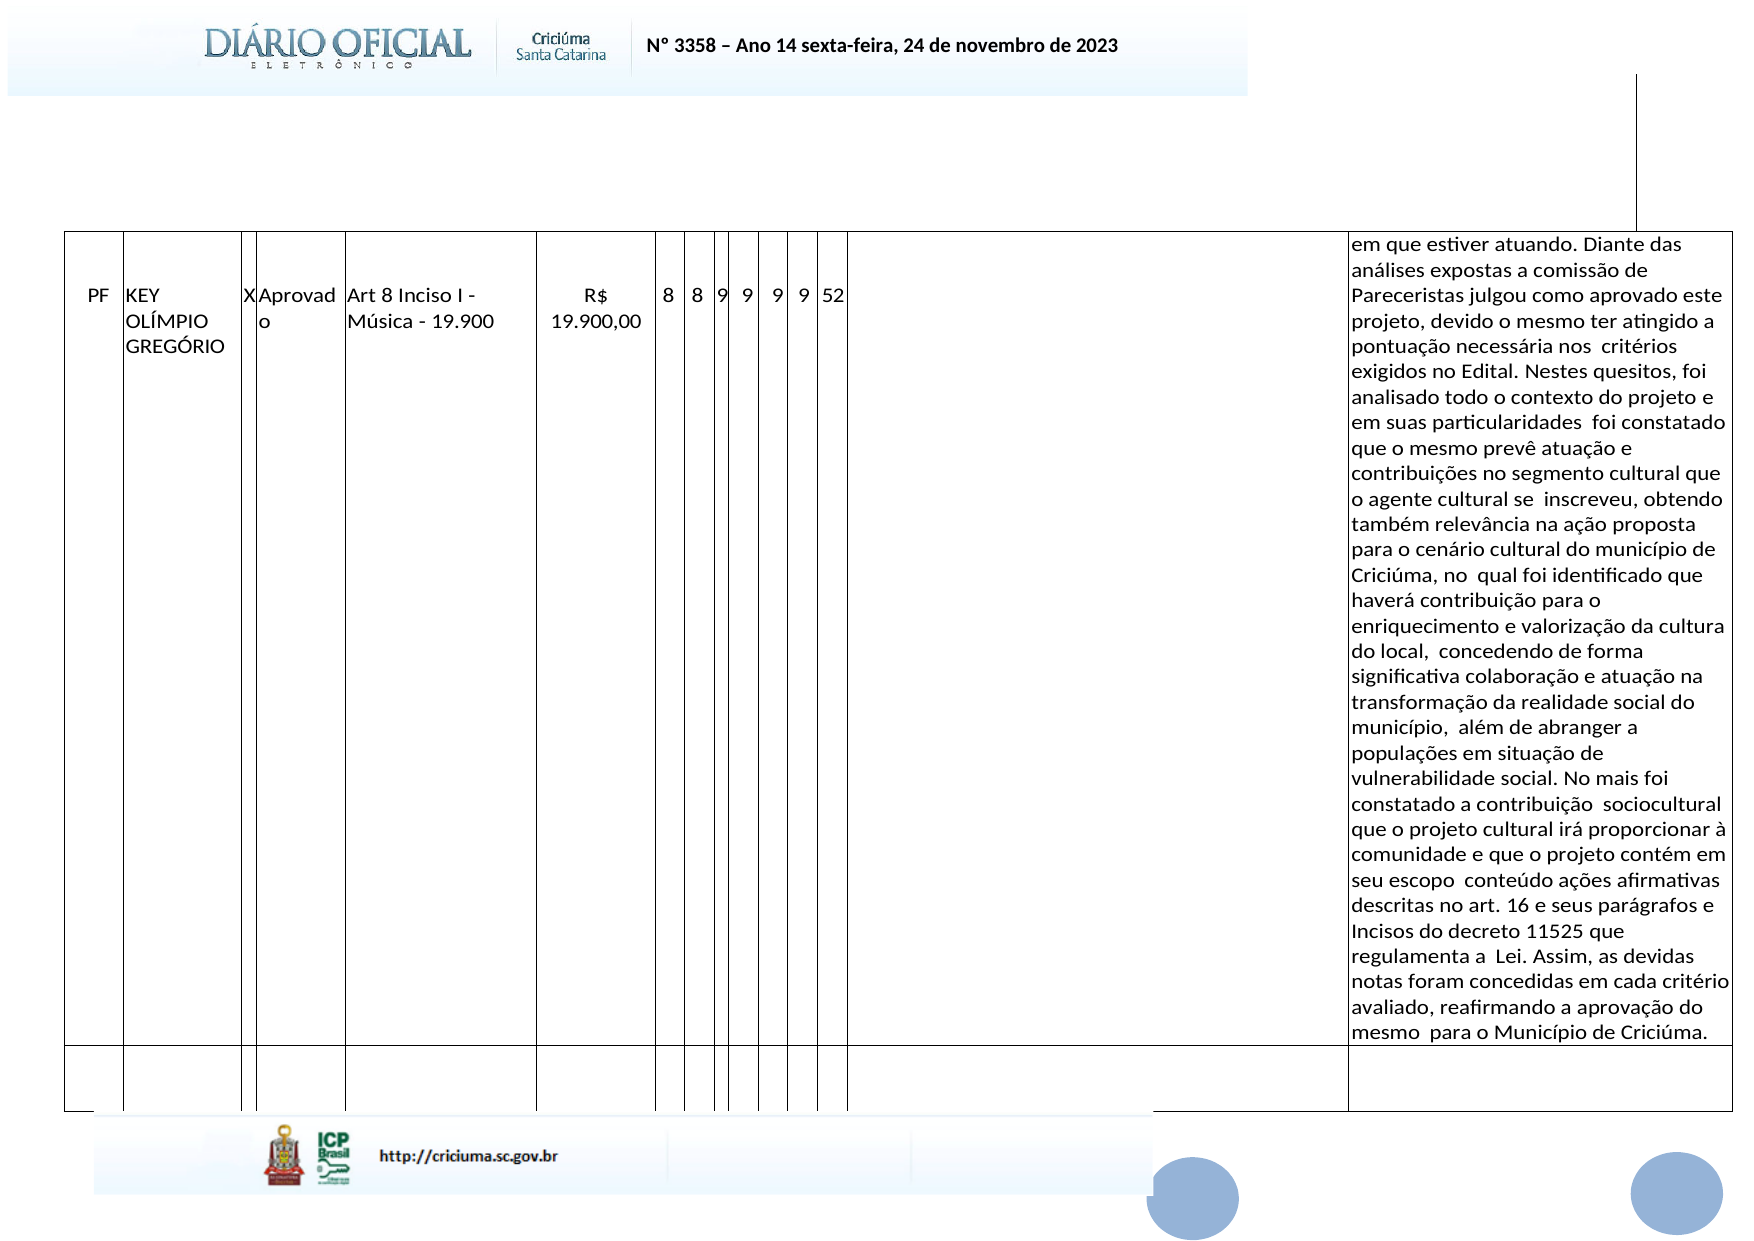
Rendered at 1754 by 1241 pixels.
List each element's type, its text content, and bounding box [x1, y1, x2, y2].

table_cell 9 [729, 232, 758, 1045]
table_cell 9 [759, 232, 787, 1045]
table_cell em que estiver atuando. Diante das análises expostas a comissão de Pareceristas julgou como aprovado este projeto, devido o mesmo ter atingido a pontuação necessária nos critérios exigidos no Edital. Nestes quesitos, foi analisado todo o contexto do projeto e em suas particularidades foi constatado que o mesmo prevê atuação e contribuições no segmento cultural que o agente cultural se inscreveu, obtendo também relevância na ação proposta para o cenário cultural do município de Criciúma, no qual foi identificado que haverá contribuição para o enriquecimento e valorização da cultura do local, concedendo de forma significativa colaboração e atuação na transformação da realidade social do município, além de abranger a populações em situação de vulnerabilidade social. No mais foi constatado a contribuição sociocultural que o projeto cultural irá proporcionar à comunidade e que o projeto contém em seu escopo conteúdo ações afirmativas descritas no art. 16 e seus parágrafos e Incisos do decreto 11525 que regulamenta a Lei. Assim, as devidas notas foram concedidas em cada critério avaliado, reafirmando a aprovação do mesmo para o Município de Criciúma. [1349, 232, 1732, 1045]
table_cell Art 8 Inciso I - Música - 19.900 [346, 232, 536, 1045]
table_cell 8 [656, 232, 684, 1045]
table_cell [848, 232, 1348, 1045]
table_cell X [242, 232, 256, 1045]
table_cell PF [65, 232, 123, 1045]
table_cell [715, 1046, 728, 1111]
table_cell [537, 1046, 655, 1111]
table_cell [729, 1046, 758, 1111]
table_cell [124, 1046, 241, 1111]
table_cell [685, 1046, 714, 1111]
table_cell KEY OLÍMPIO GREGÓRIO [124, 232, 241, 1045]
table_cell [788, 1046, 817, 1111]
table_cell R$ 19.900,00 [537, 232, 655, 1045]
table_cell [656, 1046, 684, 1111]
table_cell 9 [788, 232, 817, 1045]
table_cell Aprovado [257, 232, 345, 1045]
table_cell [759, 1046, 787, 1111]
table_cell 8 [685, 232, 714, 1045]
table_cell [848, 1046, 1348, 1111]
table_cell [242, 1046, 256, 1111]
table_cell [65, 1046, 123, 1111]
table_cell 52 [818, 232, 847, 1045]
table_cell 9 [715, 232, 728, 1045]
table_cell [346, 1046, 536, 1111]
table_cell [818, 1046, 847, 1111]
table_cell [257, 1046, 345, 1111]
